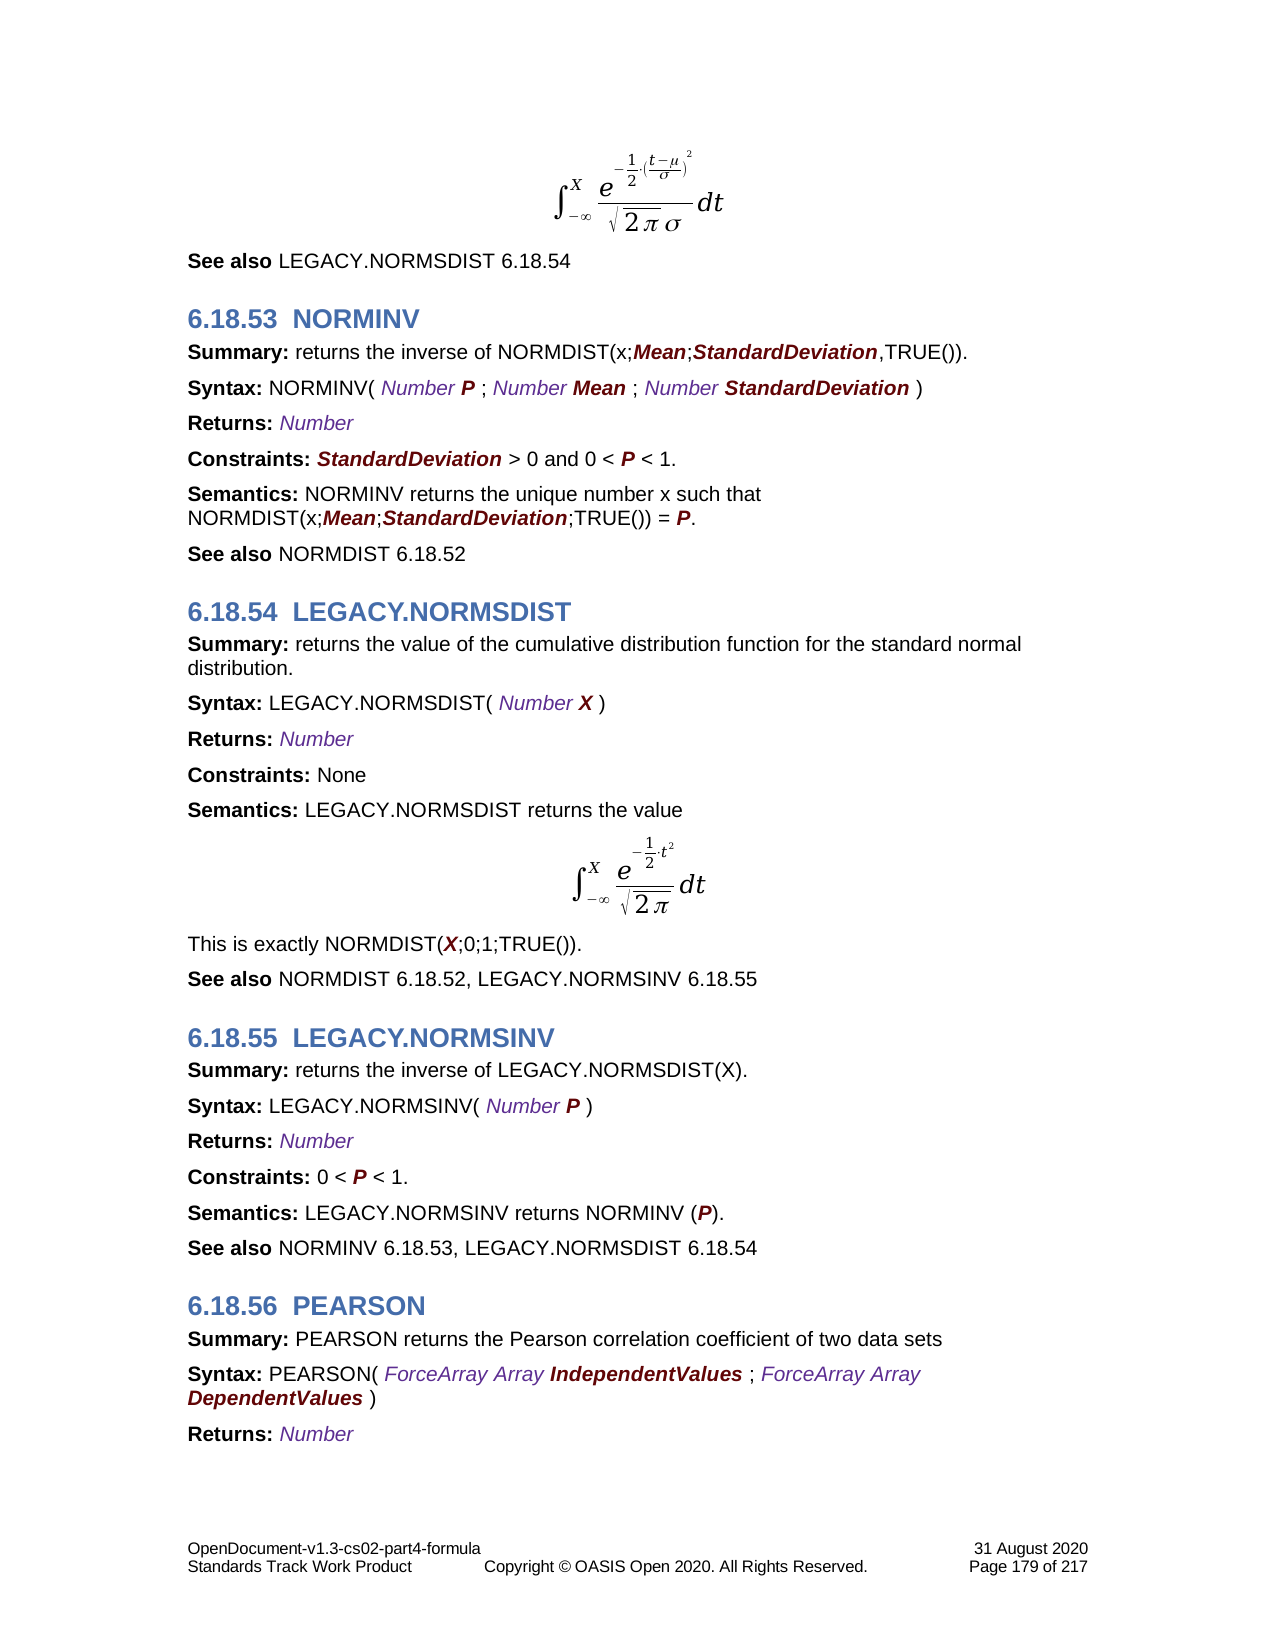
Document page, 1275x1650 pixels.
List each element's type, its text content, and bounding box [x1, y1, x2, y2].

text Syntax: LEGACY.NORMSDIST( Number X ) [187, 692, 1088, 715]
text See also NORMDIST 6.18.52, LEGACY.NORMSINV 6.18.55 [187, 968, 1088, 991]
text Semantics: LEGACY.NORMSDIST returns the value [187, 799, 1088, 822]
text Constraints: 0 < P < 1. [187, 1165, 1088, 1189]
subtitle PEARSON [187, 1291, 1088, 1321]
text Summary: returns the value of the cumulative distribution function for the standard normal distribution. [187, 633, 1088, 680]
text Syntax: NORMINV( Number P ; Number Mean ; Number StandardDeviation ) [187, 376, 1088, 399]
text Semantics: LEGACY.NORMSINV returns NORMINV (P). [187, 1201, 1088, 1224]
text Returns: Number [187, 727, 1088, 751]
text Constraints: None [187, 763, 1088, 787]
subtitle LEGACY.NORMSDIST [187, 597, 1088, 627]
text Returns: Number [187, 412, 1088, 435]
text Summary: returns the inverse of LEGACY.NORMSDIST(X). [187, 1058, 1088, 1082]
text Syntax: PEARSON( ForceArray Array IndependentValues ; ForceArray Array DependentValues ) [187, 1363, 1088, 1410]
subtitle LEGACY.NORMSINV [187, 1022, 1088, 1052]
text Syntax: LEGACY.NORMSINV( Number P ) [187, 1094, 1088, 1118]
text This is exactly NORMDIST(X;0;1;TRUE()). [187, 932, 1088, 956]
text Returns: Number [187, 1130, 1088, 1153]
text Summary: returns the inverse of NORMDIST(x;Mean;StandardDeviation,TRUE()). [187, 340, 1088, 364]
text Semantics: NORMINV returns the unique number x such that NORMDIST(x;Mean;StandardDeviation;TRUE()) = P. [187, 483, 1088, 530]
text Constraints: StandardDeviation > 0 and 0 < P < 1. [187, 447, 1088, 471]
text Summary: PEARSON returns the Pearson correlation coefficient of two data sets [187, 1327, 1088, 1351]
text See also NORMDIST 6.18.52 [187, 542, 1088, 566]
text Returns: Number [187, 1422, 1088, 1446]
subtitle NORMINV [187, 304, 1088, 334]
text See also LEGACY.NORMSDIST 6.18.54 [187, 250, 1088, 273]
text See also NORMINV 6.18.53, LEGACY.NORMSDIST 6.18.54 [187, 1237, 1088, 1260]
